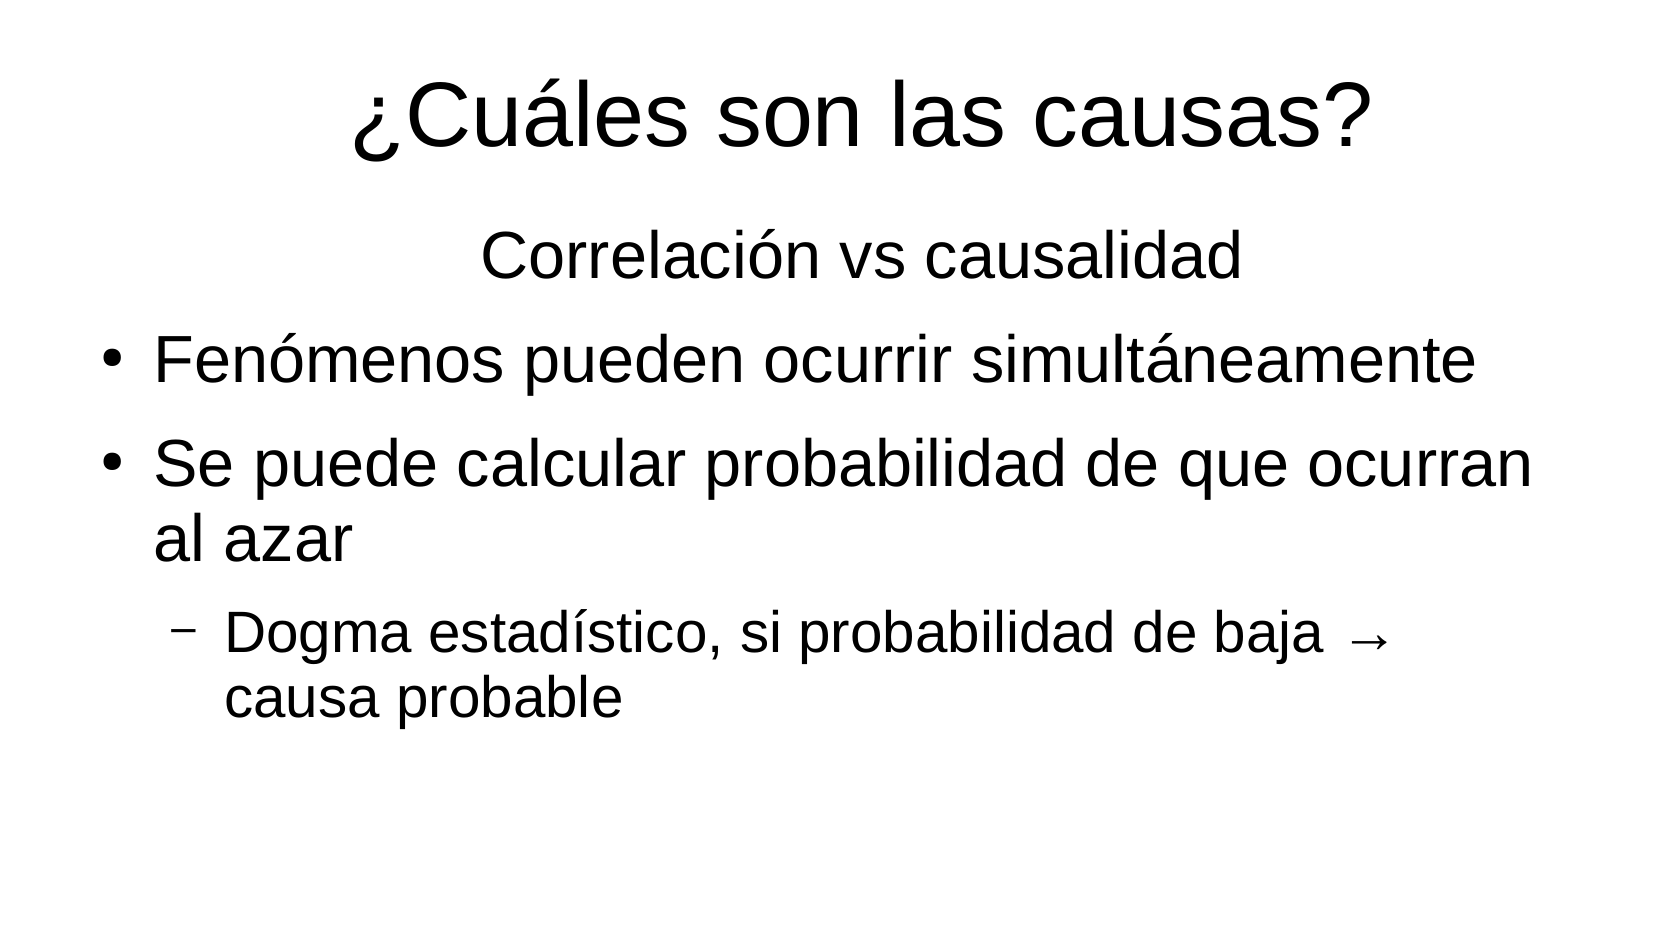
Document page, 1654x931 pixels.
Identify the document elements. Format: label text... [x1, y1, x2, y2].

list Correlación vs causalidad Fenómenos pueden ocurrir simultáneamente Se puede calcular probabilidad de que ocurran al azar Dogma estadístico, si probabilidad de baja → causa probable [82, 217, 1571, 758]
title ¿Cuáles son las causas? [82, 12, 1571, 217]
